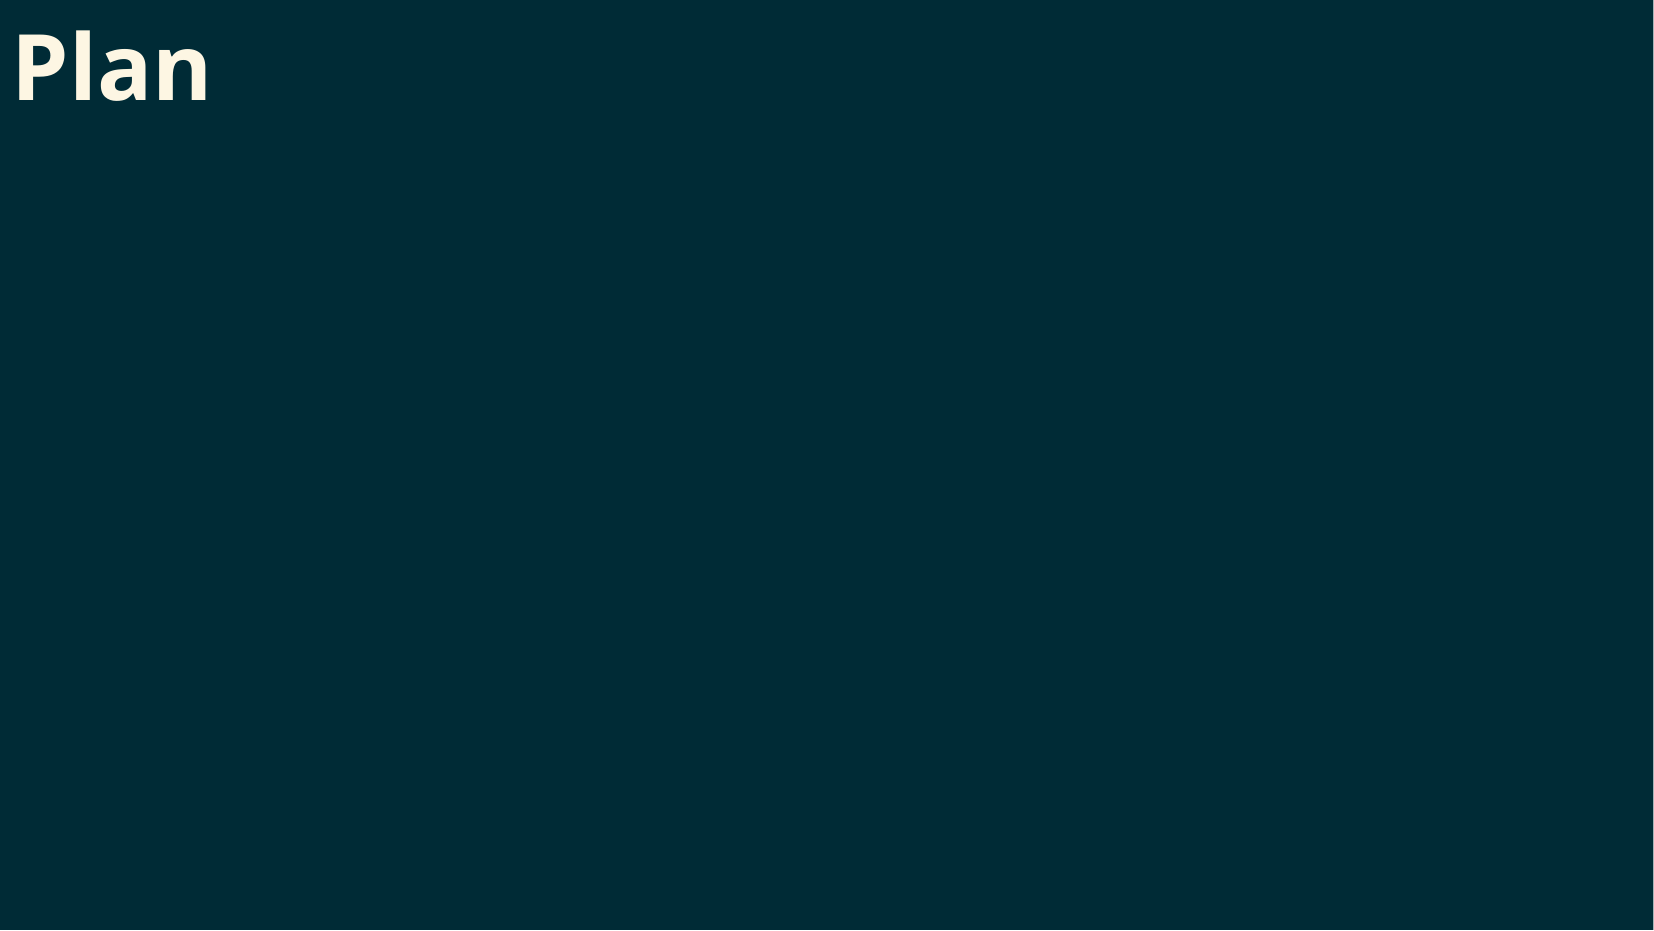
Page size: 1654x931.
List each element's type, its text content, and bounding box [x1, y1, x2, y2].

title Plan [11, 8, 1501, 122]
